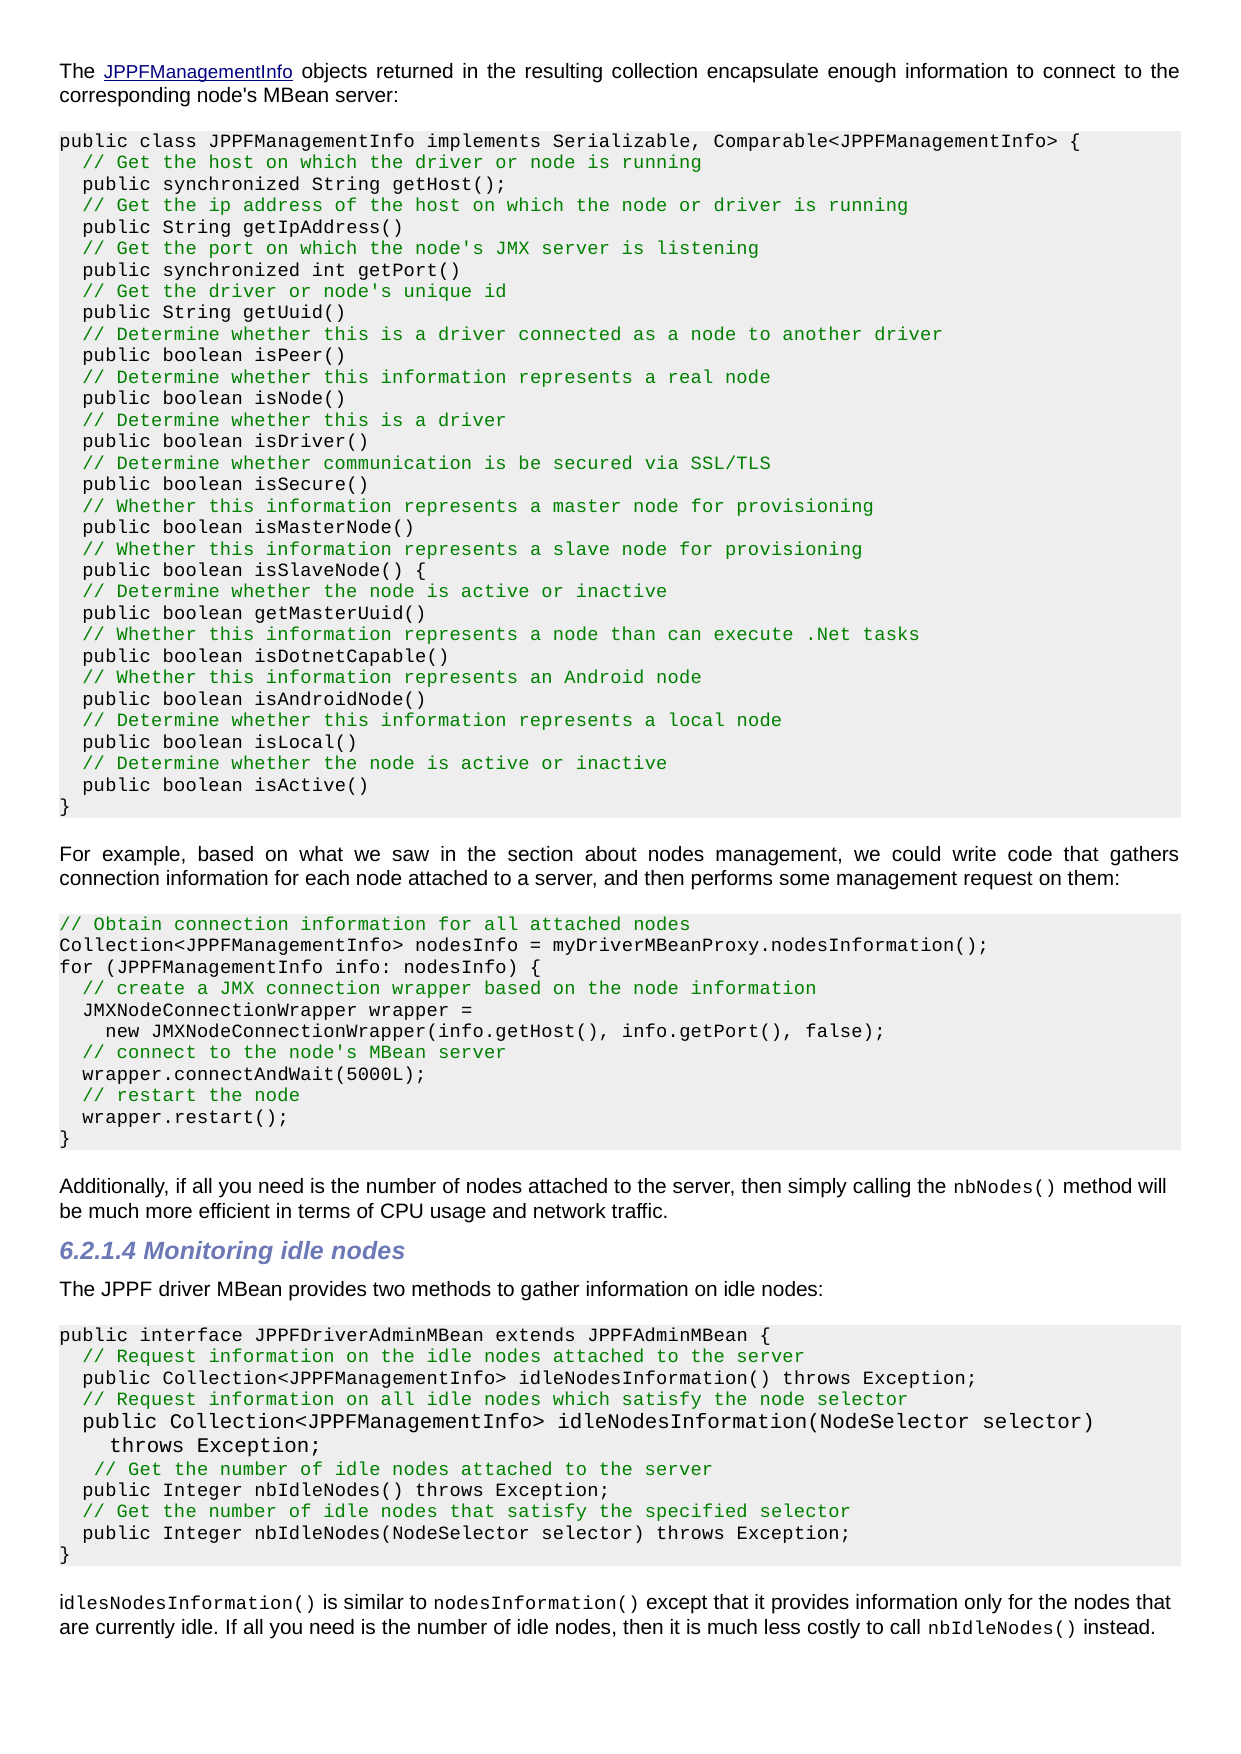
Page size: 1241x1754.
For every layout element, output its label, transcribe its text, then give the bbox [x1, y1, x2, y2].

text wrapper.restart(); [59, 1107, 1181, 1129]
text // Determine whether this is a driver [59, 410, 1181, 432]
text // Obtain connection information for all attached nodes [59, 914, 1181, 936]
text // Determine whether this information represents a real node [59, 367, 1181, 389]
text public String getIpAddress() [59, 217, 1181, 238]
text The JPPFManagementInfo objects returned in the resulting collection encapsulate enough information to connect to the corresponding node's MBean server: [59, 59, 1181, 107]
text idlesNodesInformation() is similar to nodesInformation() except that it provides information only for the nodes that are currently idle. If all you need is the number of idle nodes, then it is much less costly to call nbIdleNodes() instead. [59, 1590, 1181, 1640]
text // restart the node [59, 1086, 1181, 1107]
text // Get the number of idle nodes attached to the server [59, 1459, 1181, 1480]
text // Determine whether this information represents a local node [59, 711, 1181, 732]
text public Collection<JPPFManagementInfo> idleNodesInformation() throws Exception; [59, 1368, 1181, 1389]
text // Determine whether the node is active or inactive [59, 753, 1181, 775]
text public Collection<JPPFManagementInfo> idleNodesInformation(NodeSelector selector) [59, 1411, 1181, 1435]
text // Get the port on which the node's JMX server is listening [59, 238, 1181, 260]
text public synchronized int getPort() [59, 260, 1181, 281]
text } [59, 1545, 1181, 1566]
text public boolean isDotnetCapable() [59, 646, 1181, 668]
text // Determine whether this is a driver connected as a node to another driver [59, 324, 1181, 346]
text // create a JMX connection wrapper based on the node information [59, 978, 1181, 1000]
subtitle Monitoring idle nodes [59, 1236, 1181, 1265]
text public class JPPFManagementInfo implements Serializable, Comparable<JPPFManagementInfo> { [59, 131, 1181, 153]
text // Whether this information represents a master node for provisioning [59, 496, 1181, 517]
text public boolean isPeer() [59, 346, 1181, 367]
text Collection<JPPFManagementInfo> nodesInfo = myDriverMBeanProxy.nodesInformation(); [59, 936, 1181, 957]
text public boolean isMasterNode() [59, 517, 1181, 539]
text public synchronized String getHost(); [59, 174, 1181, 196]
text public interface JPPFDriverAdminMBean extends JPPFAdminMBean { [59, 1325, 1181, 1347]
text // Get the driver or node's unique id [59, 281, 1181, 303]
text // Request information on all idle nodes which satisfy the node selector [59, 1389, 1181, 1411]
text // Get the host on which the driver or node is running [59, 153, 1181, 174]
text // Whether this information represents an Android node [59, 668, 1181, 689]
text // Determine whether communication is be secured via SSL/TLS [59, 453, 1181, 474]
text public boolean isActive() [59, 775, 1181, 796]
text public Integer nbIdleNodes() throws Exception; [59, 1480, 1181, 1502]
text public boolean getMasterUuid() [59, 603, 1181, 625]
text Additionally, if all you need is the number of nodes attached to the server, then simply calling the nbNodes() method will be much more efficient in terms of CPU usage and network traffic. [59, 1174, 1181, 1223]
text // Determine whether the node is active or inactive [59, 582, 1181, 603]
text public boolean isAndroidNode() [59, 689, 1181, 711]
text For example, based on what we saw in the section about nodes management, we could write code that gathers connection information for each node attached to a server, and then performs some management request on them: [59, 842, 1181, 890]
text public boolean isNode() [59, 389, 1181, 410]
text public Integer nbIdleNodes(NodeSelector selector) throws Exception; [59, 1523, 1181, 1545]
text new JMXNodeConnectionWrapper(info.getHost(), info.getPort(), false); [59, 1021, 1181, 1043]
text // Whether this information represents a slave node for provisioning [59, 539, 1181, 560]
text wrapper.connectAndWait(5000L); [59, 1064, 1181, 1086]
text public boolean isDriver() [59, 432, 1181, 453]
text throws Exception; [59, 1435, 1181, 1459]
text // Get the ip address of the host on which the node or driver is running [59, 196, 1181, 217]
text public boolean isSlaveNode() { [59, 560, 1181, 582]
text } [59, 796, 1181, 818]
text for (JPPFManagementInfo info: nodesInfo) { [59, 957, 1181, 978]
text // connect to the node's MBean server [59, 1043, 1181, 1064]
text public boolean isLocal() [59, 732, 1181, 753]
text The JPPF driver MBean provides two methods to gather information on idle nodes: [59, 1277, 1181, 1301]
text public String getUuid() [59, 303, 1181, 324]
text // Whether this information represents a node than can execute .Net tasks [59, 625, 1181, 646]
text JMXNodeConnectionWrapper wrapper = [59, 1000, 1181, 1021]
text // Request information on the idle nodes attached to the server [59, 1347, 1181, 1368]
text } [59, 1129, 1181, 1150]
text // Get the number of idle nodes that satisfy the specified selector [59, 1502, 1181, 1523]
text public boolean isSecure() [59, 474, 1181, 496]
